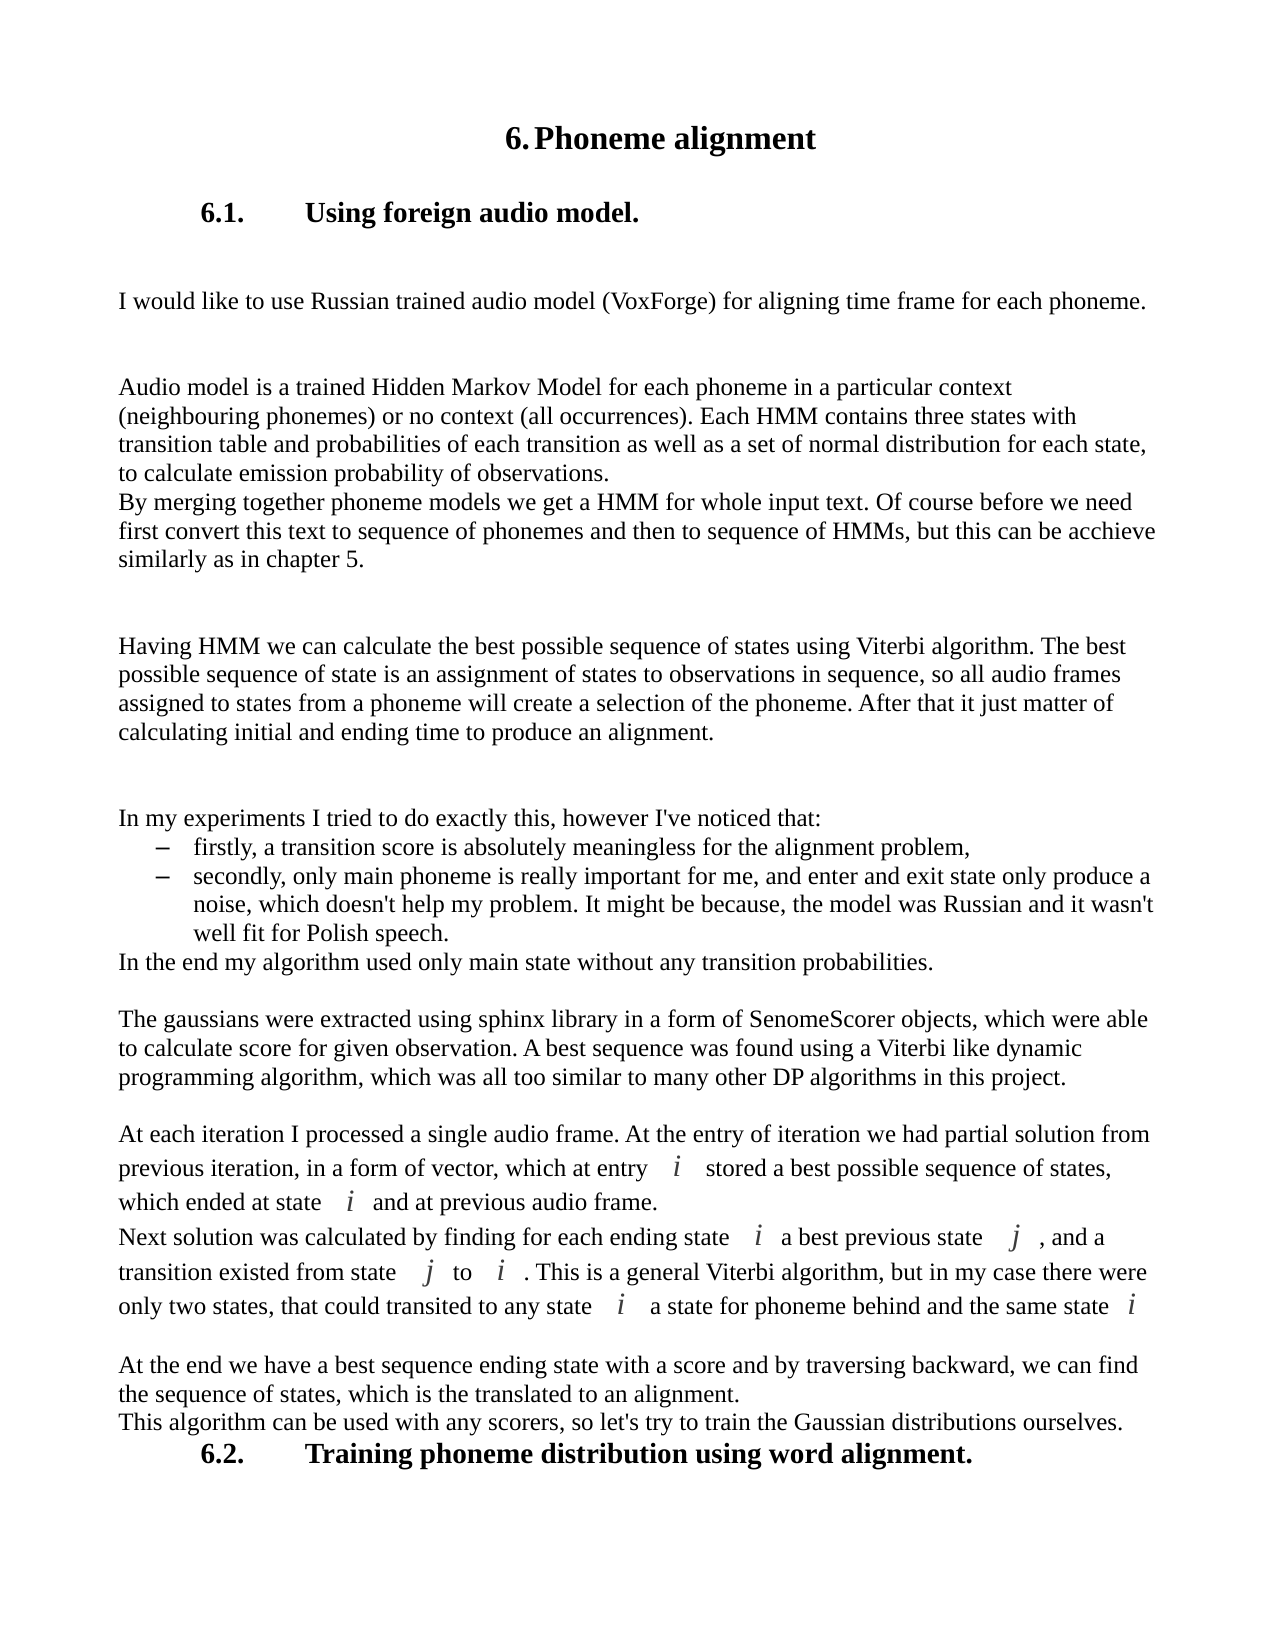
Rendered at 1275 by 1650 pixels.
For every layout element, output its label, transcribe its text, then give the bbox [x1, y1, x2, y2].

list Training phoneme distribution using word alignment. [193, 1436, 1157, 1470]
text Next solution was calculated by finding for each ending state a best previous state , and a transition existed from state to . This is a general Viterbi algorithm, but in my case there were only two states, that could transited to any state a state for phoneme behind and the same state [118, 1217, 1157, 1321]
list firstly, a transition score is absolutely meaningless for the alignment problem, [156, 832, 1157, 861]
text Audio model is a trained Hidden Markov Model for each phoneme in a particular context (neighbouring phonemes) or no context (all occurrences). Each HMM contains three states with transition table and probabilities of each transition as well as a set of normal distribution for each state, to calculate emission probability of observations. [118, 372, 1157, 487]
text The gaussians were extracted using sphinx library in a form of SenomeScorer objects, which were able to calculate score for given observation. A best sequence was found using a Viterbi like dynamic programming algorithm, which was all too similar to many other DP algorithms in this project. [118, 1004, 1157, 1091]
text In my experiments I tried to do exactly this, however I've noticed that: [118, 803, 1157, 832]
text At the end we have a best sequence ending state with a score and by traversing backward, we can find the sequence of states, which is the translated to an alignment. [118, 1350, 1157, 1407]
list secondly, only main phoneme is really important for me, and enter and exit state only produce a noise, which doesn't help my problem. It might be because, the model was Russian and it wasn't well fit for Polish speech. [156, 861, 1157, 947]
text Having HMM we can calculate the best possible sequence of states using Viterbi algorithm. The best possible sequence of state is an assignment of states to observations in sequence, so all audio frames assigned to states from a phoneme will create a selection of the phoneme. After that it just matter of calculating initial and ending time to produce an alignment. [118, 631, 1157, 746]
text In the end my algorithm used only main state without any transition probabilities. [118, 947, 1157, 976]
list Using foreign audio model. [193, 195, 1157, 228]
text At each iteration I processed a single audio frame. At the entry of iteration we had partial solution from previous iteration, in a form of vector, which at entry stored a best possible sequence of states, which ended at state and at previous audio frame. [118, 1119, 1157, 1217]
list Phoneme alignment [156, 118, 1157, 156]
text By merging together phoneme models we get a HMM for whole input text. Of course before we need first convert this text to sequence of phonemes and then to sequence of HMMs, but this can be acchieve similarly as in chapter 5. [118, 487, 1157, 573]
text I would like to use Russian trained audio model (VoxForge) for aligning time frame for each phoneme. [118, 286, 1157, 314]
text This algorithm can be used with any scorers, so let's try to train the Gaussian distributions ourselves. [118, 1407, 1157, 1436]
